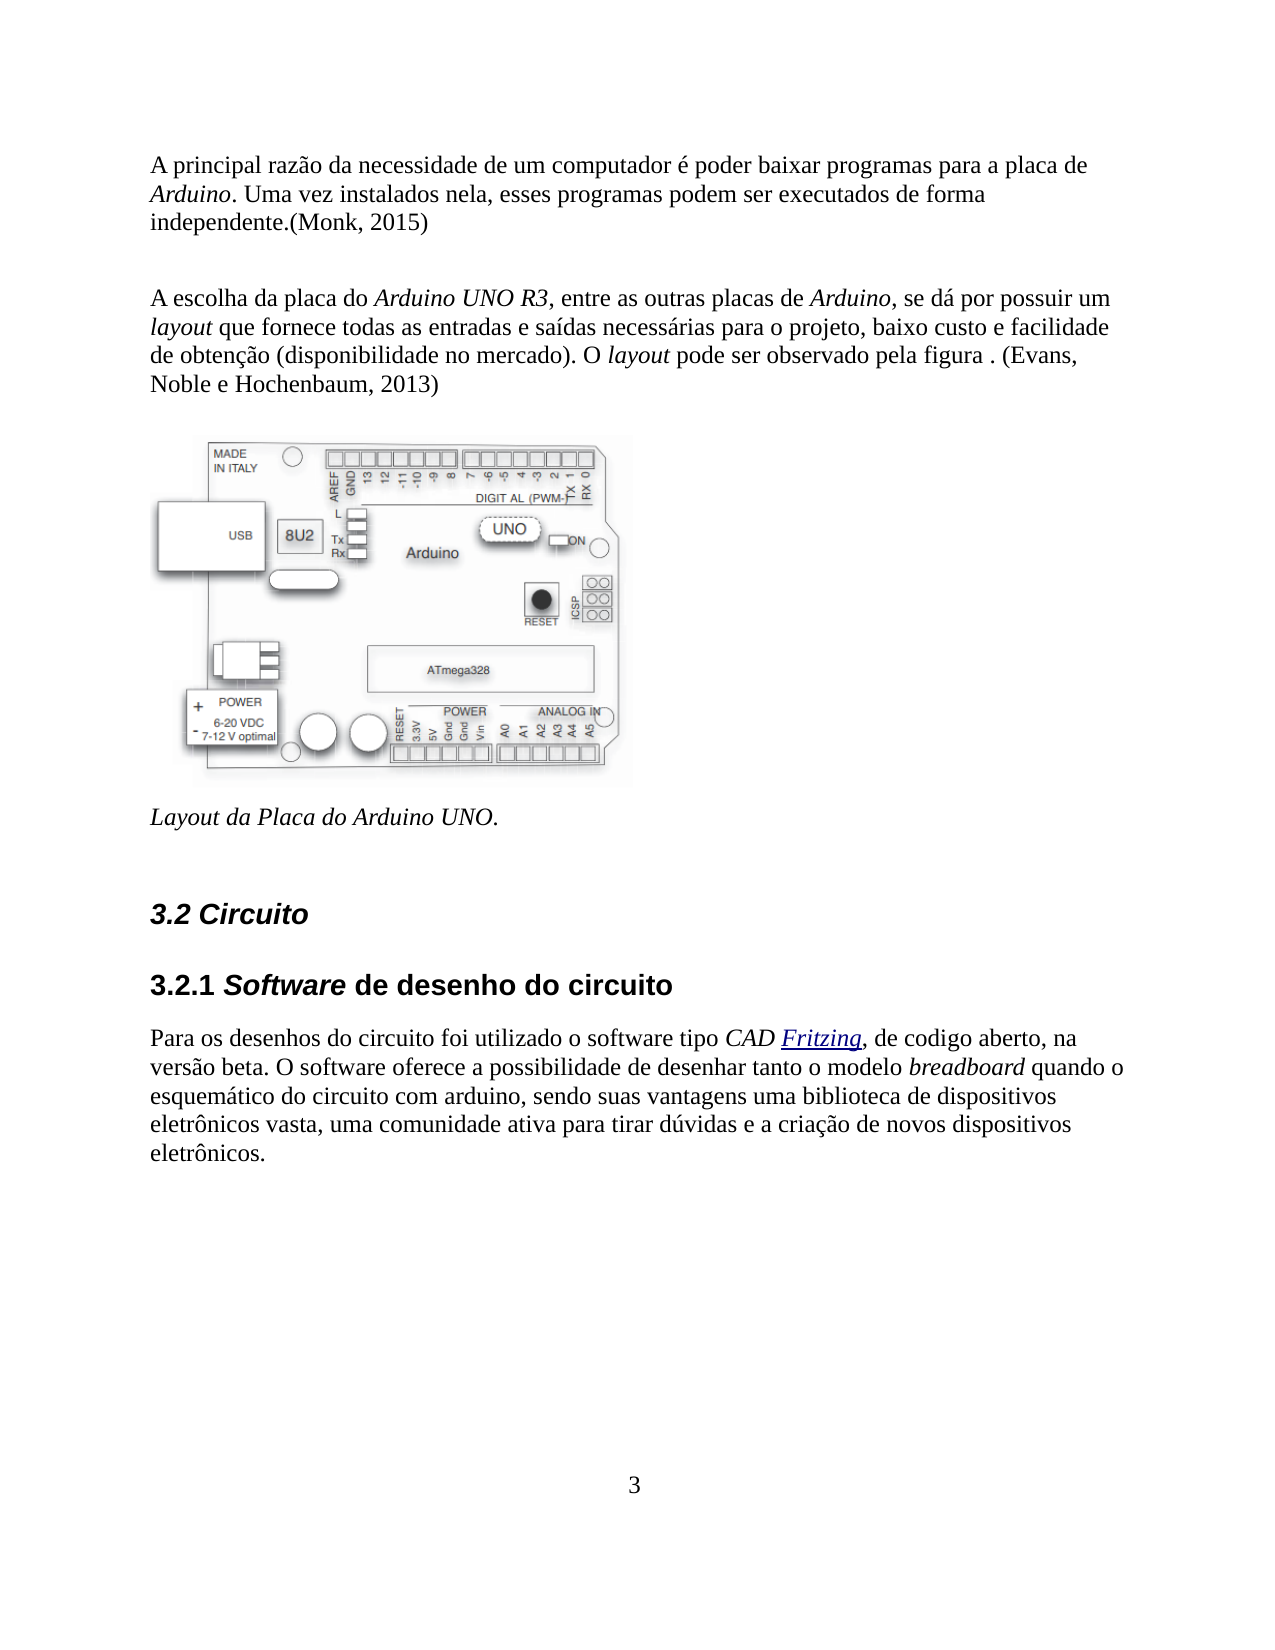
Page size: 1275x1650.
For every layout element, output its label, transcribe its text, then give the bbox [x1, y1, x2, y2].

picture [150, 435, 638, 790]
subtitle 3.2 Circuito [150, 897, 1125, 931]
text Layout da Placa do Arduino UNO. [150, 802, 1125, 831]
text Para os desenhos do circuito foi utilizado o software tipo CAD Fritzing, de codigo aberto, na versão beta. O software oferece a possibilidade de desenhar tanto o modelo breadboard quando o esquemático do circuito com arduino, sendo suas vantagens uma biblioteca de dispositivos eletrônicos vasta, uma comunidade ativa para tirar dúvidas e a criação de novos dispositivos eletrônicos. [150, 1023, 1125, 1196]
text A escolha da placa do Arduino UNO R3, entre as outras placas de Arduino, se dá por possuir um layout que fornece todas as entradas e saídas necessárias para o projeto, baixo custo e facilidade de obtenção (disponibilidade no mercado). O layout pode ser observado pela figura . (Evans, Noble e Hochenbaum, 2013) [150, 283, 1125, 427]
text A principal razão da necessidade de um computador é poder baixar programas para a placa de Arduino. Uma vez instalados nela, esses programas podem ser executados de forma independente.(Monk, 2015) [150, 150, 1125, 265]
subtitle 3.2.1 Software de desenho do circuito [150, 968, 1125, 1002]
